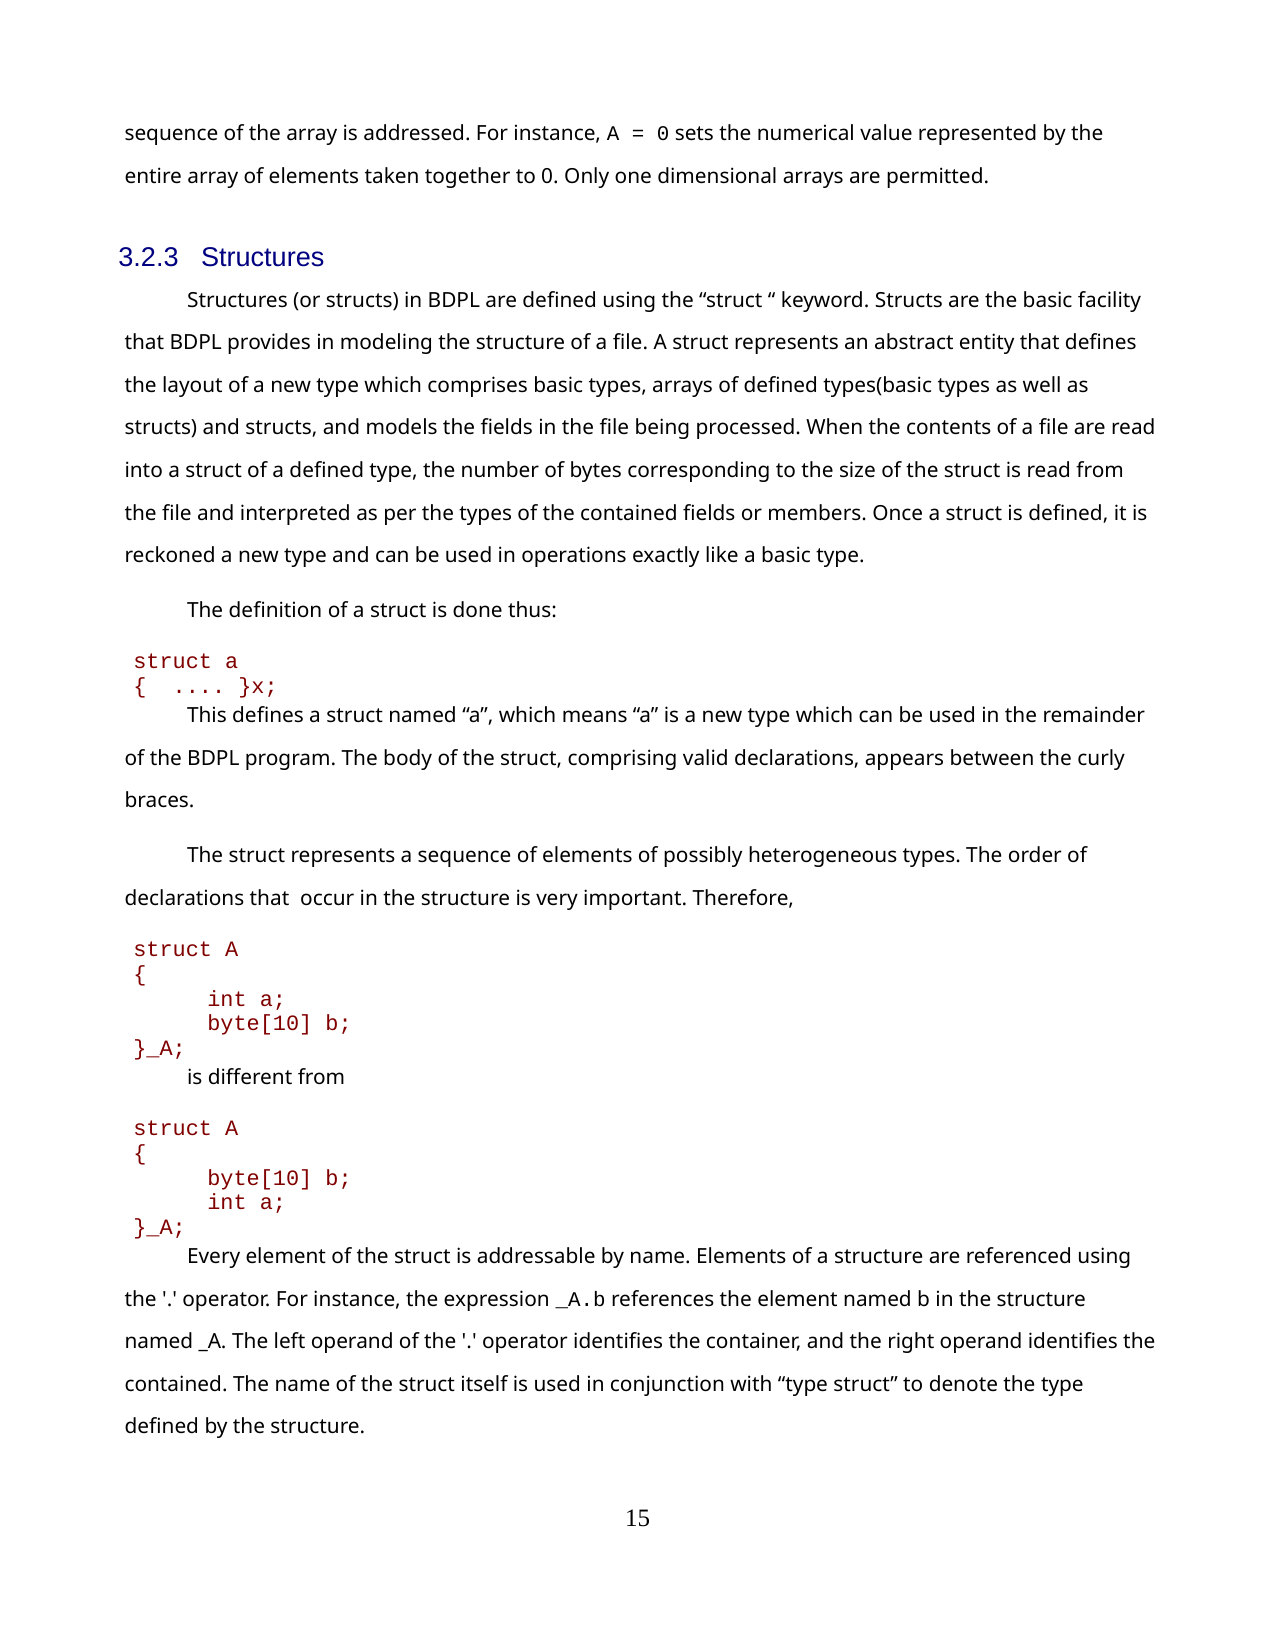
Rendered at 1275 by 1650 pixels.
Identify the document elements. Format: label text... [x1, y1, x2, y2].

text int a; [133, 1192, 1157, 1216]
text Every element of the struct is addressable by name. Elements of a structure are referenced using the '.' operator. For instance, the expression _A.b references the element named b in the structure named _A. The left operand of the '.' operator identifies the container, and the right operand identifies the contained. The name of the struct itself is used in conjunction with “type struct” to denote the type defined by the structure. [124, 1241, 1157, 1440]
text sequence of the array is addressed. For instance, A = 0 sets the numerical value represented by the entire array of elements taken together to 0. Only one dimensional arrays are permitted. [124, 118, 1157, 189]
text is different from [124, 1062, 1157, 1091]
text }_A; [133, 1037, 1157, 1062]
text struct A [133, 1117, 1157, 1142]
text { [133, 963, 1157, 988]
text byte[10] b; [133, 1167, 1157, 1192]
text This defines a struct named “a”, which means “a” is a new type which can be used in the remainder of the BDPL program. The body of the struct, comprising valid declarations, appears between the curly braces. [124, 700, 1157, 814]
text }_A; [133, 1216, 1157, 1241]
text { .... }x; [133, 675, 1157, 700]
text The struct represents a sequence of elements of possibly heterogeneous types. The order of declarations that occur in the structure is very important. Therefore, [124, 840, 1157, 911]
text struct a [133, 651, 1157, 675]
text { [133, 1142, 1157, 1167]
text Structures (or structs) in BDPL are defined using the “struct “ keyword. Structs are the basic facility that BDPL provides in modeling the structure of a file. A struct represents an abstract entity that defines the layout of a new type which comprises basic types, arrays of defined types(basic types as well as structs) and structs, and models the fields in the file being processed. When the contents of a file are read into a struct of a defined type, the number of bytes corresponding to the size of the struct is read from the file and interpreted as per the types of the contained fields or members. Once a struct is defined, it is reckoned a new type and can be used in operations exactly like a basic type. [124, 285, 1157, 569]
text struct A [133, 938, 1157, 963]
subtitle Structures [118, 241, 1157, 272]
text The definition of a struct is done thus: [124, 595, 1157, 624]
text byte[10] b; [133, 1012, 1157, 1037]
text int a; [133, 988, 1157, 1012]
